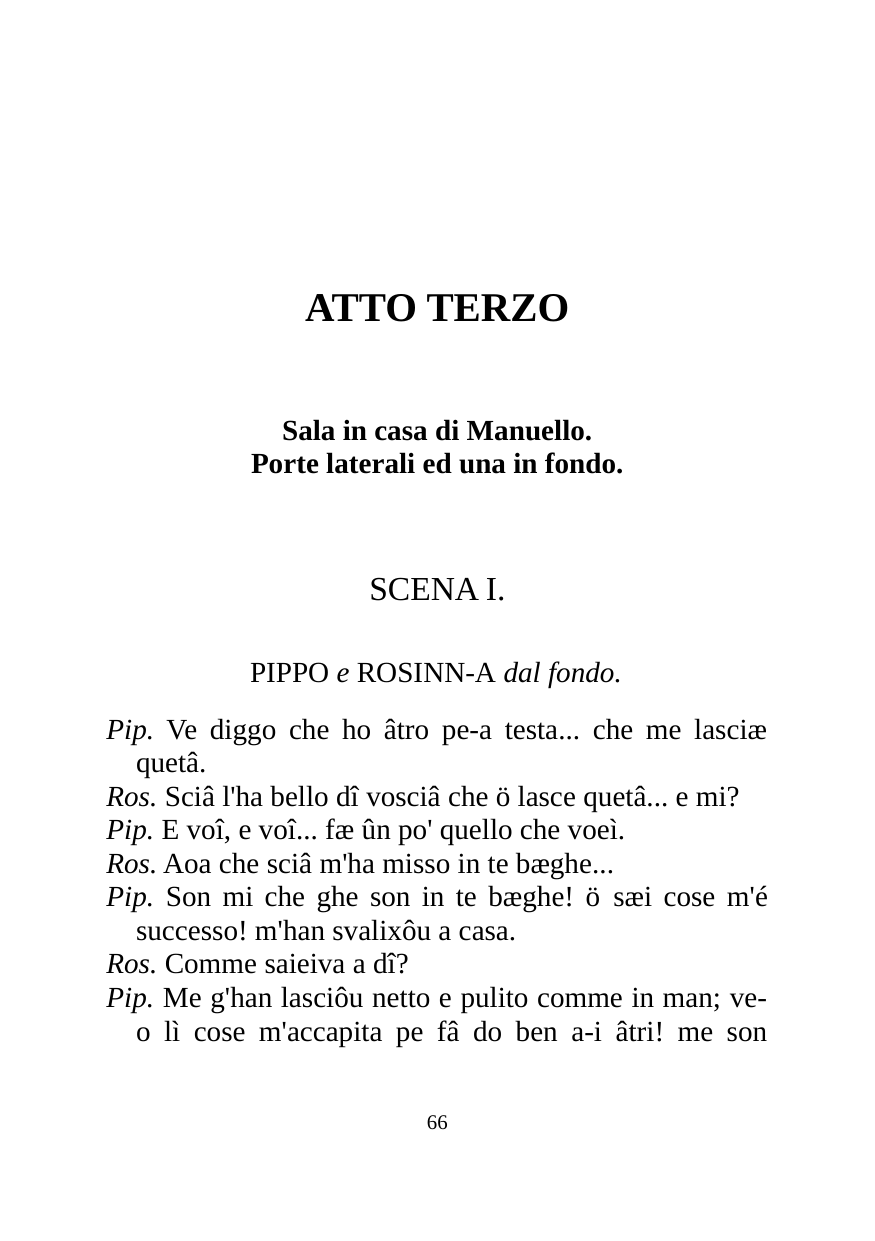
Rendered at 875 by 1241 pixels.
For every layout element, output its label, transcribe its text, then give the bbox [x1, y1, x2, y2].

text Pip. Me g'han lasciôu netto e pulito comme in man; ve-o lì cose m'accapita pe fâ do ben a-i âtri! me son [106, 980, 768, 1047]
text Pip. E voî, e voî... fæ ûn po' quello che voeì. [106, 812, 768, 846]
text Pip. Ve diggo che ho âtro pe-a testa... che me lasciæ quetâ. [106, 712, 768, 779]
subtitle SCENA I. [106, 569, 768, 607]
text Sala in casa di Manuello. Porte laterali ed una in fondo. [106, 413, 768, 480]
text Ros. Aoa che sciâ m'ha misso in te bæghe... [106, 846, 768, 879]
text Ros. Comme saieiva a dî? [106, 947, 768, 980]
subtitle ATTO TERZO [106, 283, 768, 330]
text Pip. Son mi che ghe son in te bæghe! ö sæi cose m'é successo! m'han svalixôu a casa. [106, 879, 768, 947]
text Ros. Sciâ l'ha bello dî vosciâ che ö lasce quetâ... e mi? [106, 779, 768, 812]
text PIPPO e ROSINN-A dal fondo. [106, 655, 768, 688]
